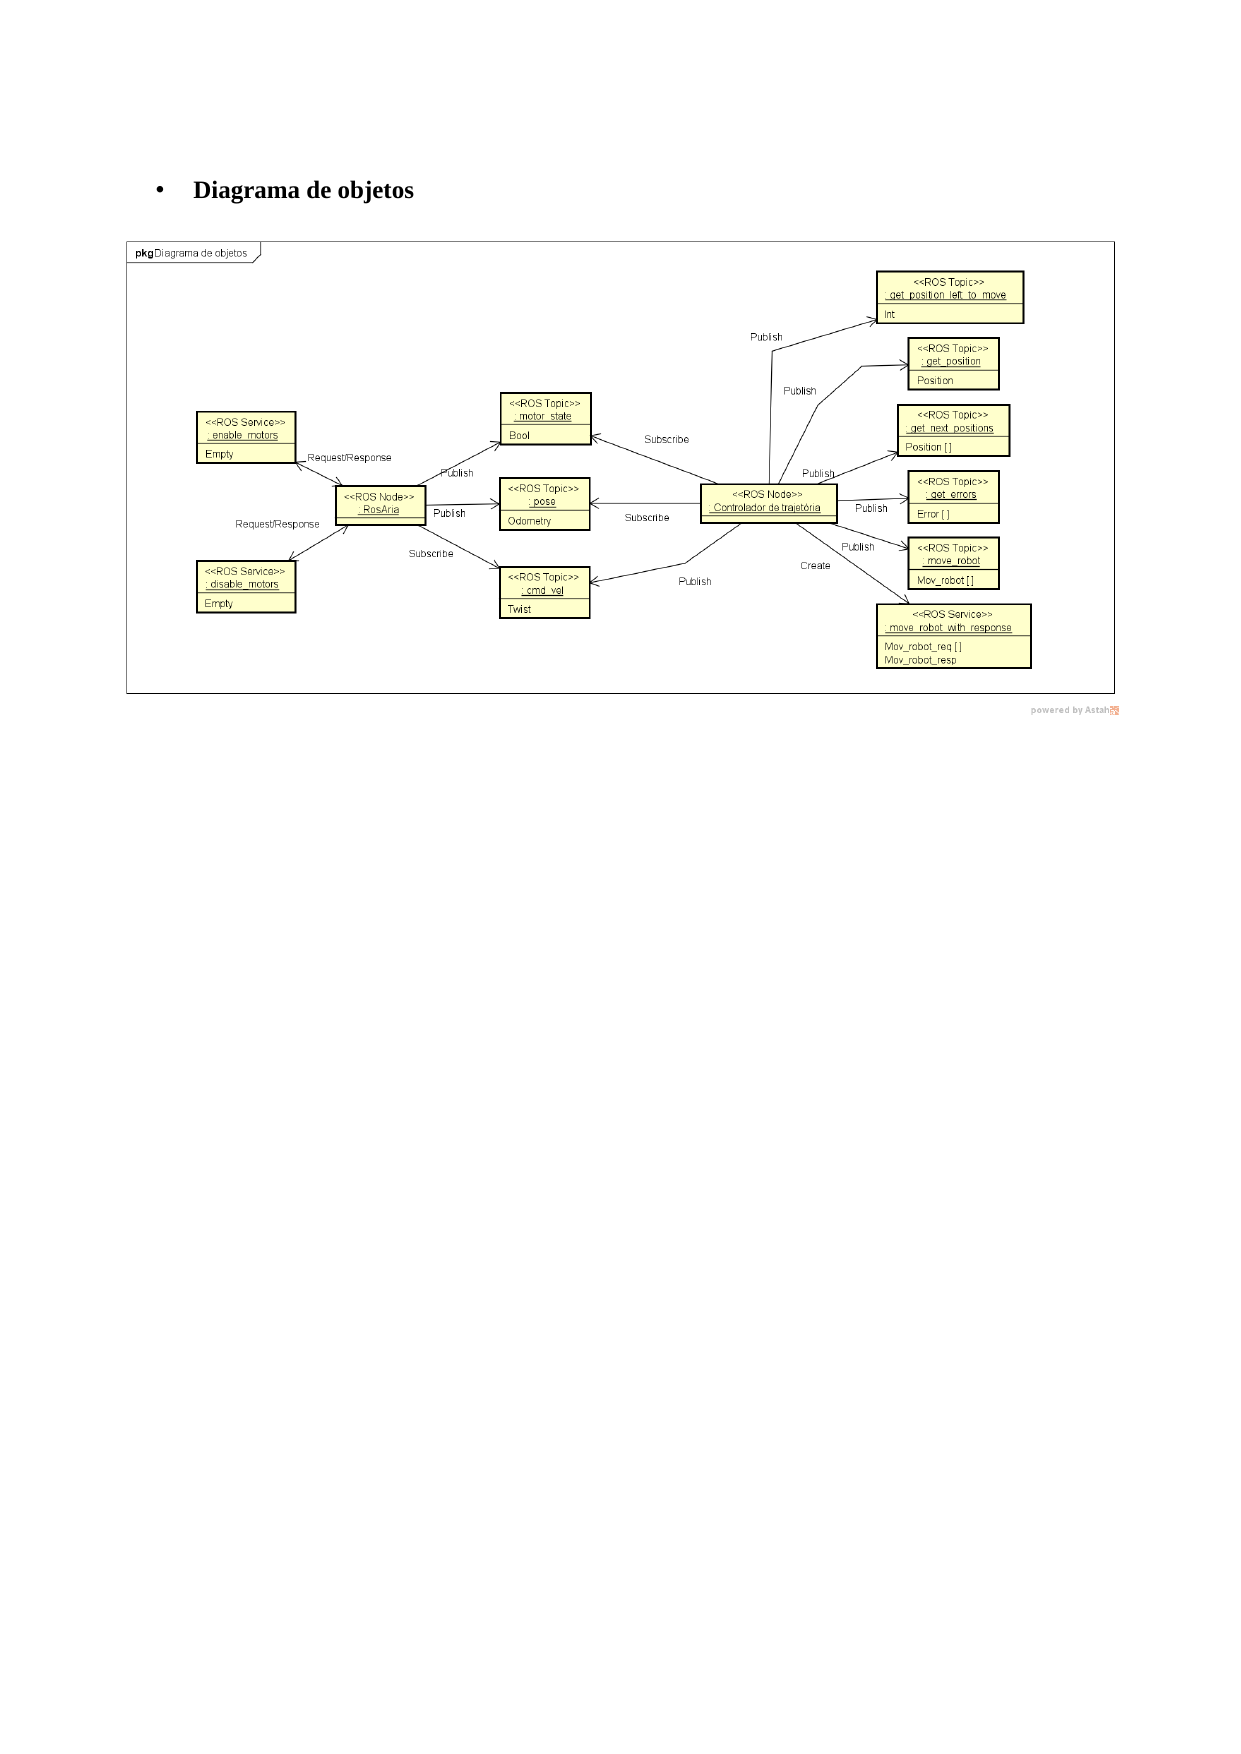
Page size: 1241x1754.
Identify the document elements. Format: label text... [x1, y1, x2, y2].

list Diagrama de objetos [156, 176, 1122, 204]
picture [118, 233, 1122, 718]
